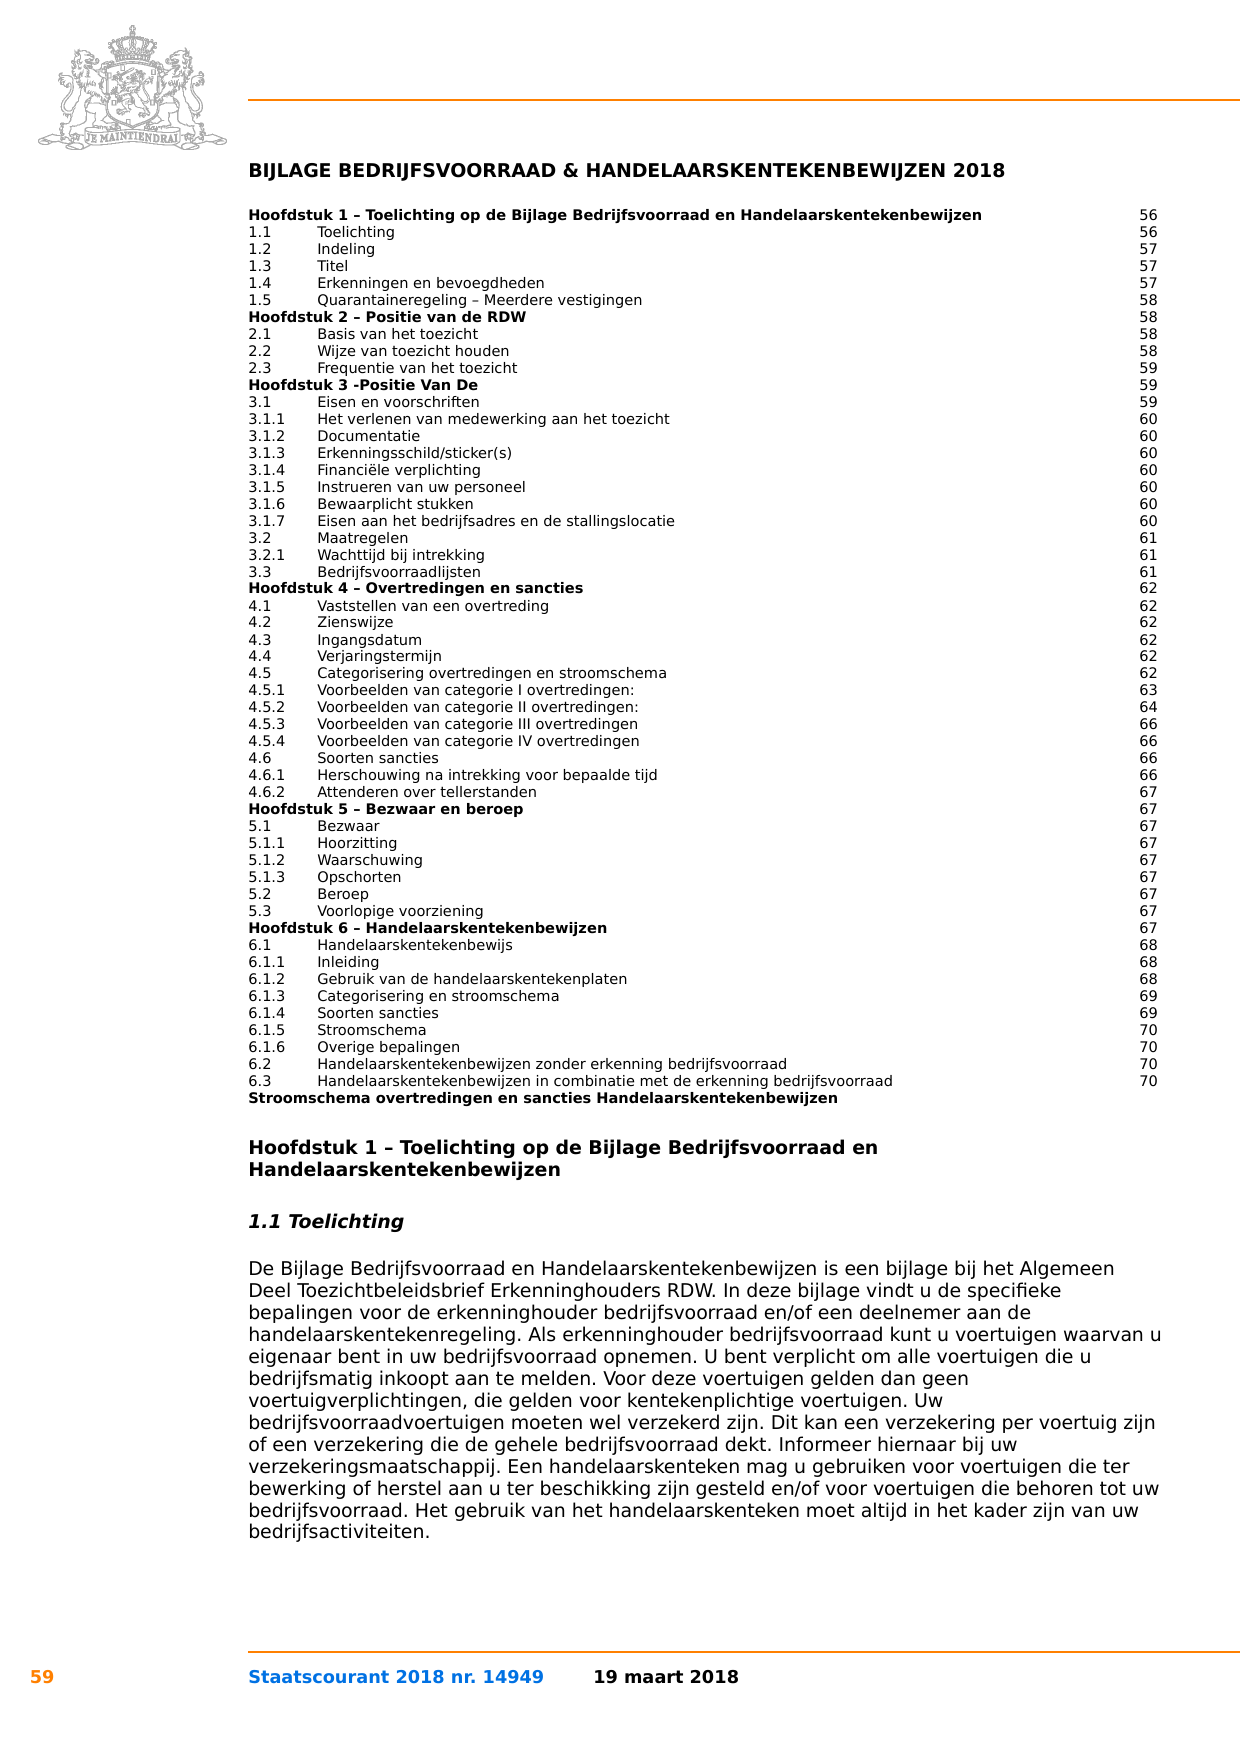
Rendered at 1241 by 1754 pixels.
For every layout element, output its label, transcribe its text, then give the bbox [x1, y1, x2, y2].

table_cell 62 [1100, 614, 1163, 631]
table_cell 67 [1100, 801, 1163, 818]
table_cell Voorbeelden van categorie III overtredingen [311, 716, 1100, 733]
table_cell 66 [1100, 767, 1163, 784]
table_cell 2.1 [248, 326, 311, 343]
table_cell 58 [1100, 309, 1163, 326]
table_cell 6.3 [248, 1073, 311, 1090]
table_cell Overige bepalingen [311, 1039, 1100, 1056]
table_cell 2.2 [248, 343, 311, 360]
subtitle BIJLAGE BEDRIJFSVOORRAAD & HANDELAARSKENTEKENBEWIJZEN 2018 [248, 160, 1163, 182]
table_cell Attenderen over tellerstanden [311, 784, 1100, 801]
table_cell 60 [1100, 513, 1163, 529]
table_cell 5.3 [248, 903, 311, 920]
table_cell Hoorzitting [311, 835, 1100, 852]
table_cell Financiële verplichting [311, 462, 1100, 478]
table_cell Indeling [311, 241, 1100, 258]
subtitle Hoofdstuk 1 – Toelichting op de Bijlage Bedrijfsvoorraad en Handelaarskentekenbewijzen [248, 1137, 1163, 1181]
table_cell Bezwaar [311, 818, 1100, 835]
table_cell 66 [1100, 716, 1163, 733]
table_cell 6.1 [248, 937, 311, 954]
table_cell Herschouwing na intrekking voor bepaalde tijd [311, 767, 1100, 784]
table_cell 4.6.1 [248, 767, 311, 784]
table_cell 67 [1100, 835, 1163, 852]
table_cell [1100, 1090, 1163, 1107]
table_cell 3.1.4 [248, 462, 311, 478]
table_cell Soorten sancties [311, 1005, 1100, 1022]
table_cell 4.2 [248, 614, 311, 631]
table_cell 61 [1100, 530, 1163, 546]
table_cell 5.2 [248, 886, 311, 903]
table_cell Inleiding [311, 954, 1100, 971]
table_cell 3.1.5 [248, 479, 311, 496]
table_cell Handelaarskentekenbewijs [311, 937, 1100, 954]
table_cell 58 [1100, 343, 1163, 360]
table_cell 6.2 [248, 1056, 311, 1073]
table_cell Eisen en voorschriften [311, 394, 1100, 411]
table_cell 6.1.3 [248, 988, 311, 1005]
table_cell Stroomschema [311, 1022, 1100, 1039]
table_cell 5.1.2 [248, 852, 311, 869]
table_cell 1.1 [248, 224, 311, 241]
table_cell Bewaarplicht stukken [311, 496, 1100, 512]
table_cell Voorlopige voorziening [311, 903, 1100, 920]
table_cell 70 [1100, 1039, 1163, 1056]
table_cell Handelaarskentekenbewijzen in combinatie met de erkenning bedrijfsvoorraad [311, 1073, 1100, 1090]
table_cell Hoofdstuk 5 – Bezwaar en beroep [248, 801, 1100, 818]
table_cell 57 [1100, 258, 1163, 275]
table_cell Frequentie van het toezicht [311, 360, 1100, 377]
table_cell 61 [1100, 564, 1163, 580]
table_cell 70 [1100, 1022, 1163, 1039]
table_cell 67 [1100, 903, 1163, 920]
table_cell Verjaringstermijn [311, 648, 1100, 665]
table_cell 69 [1100, 988, 1163, 1005]
table_cell 60 [1100, 479, 1163, 496]
table_cell 5.1 [248, 818, 311, 835]
table_cell 1.5 [248, 292, 311, 309]
table_cell 3.1.7 [248, 513, 311, 529]
table_cell Vaststellen van een overtreding [311, 598, 1100, 614]
picture [38, 25, 227, 150]
table_cell 57 [1100, 275, 1163, 292]
table_header Hoofdstuk 1 – Toelichting op de Bijlage Bedrijfsvoorraad en Handelaarskentekenbewijzen [248, 207, 1100, 224]
table_cell 4.6.2 [248, 784, 311, 801]
table_cell 59 [1100, 394, 1163, 411]
table_cell 4.1 [248, 598, 311, 614]
table_cell 66 [1100, 733, 1163, 750]
table_cell Voorbeelden van categorie IV overtredingen [311, 733, 1100, 750]
table_cell 60 [1100, 496, 1163, 512]
table_cell Wijze van toezicht houden [311, 343, 1100, 360]
table_cell 67 [1100, 852, 1163, 869]
table_cell 57 [1100, 241, 1163, 258]
table_cell Titel [311, 258, 1100, 275]
table_cell Beroep [311, 886, 1100, 903]
table_cell Soorten sancties [311, 750, 1100, 767]
table_cell 63 [1100, 682, 1163, 699]
table_cell 60 [1100, 411, 1163, 428]
table_cell Toelichting [311, 224, 1100, 241]
table_cell 3.2 [248, 530, 311, 546]
table_cell Voorbeelden van categorie II overtredingen: [311, 699, 1100, 716]
table_cell 66 [1100, 750, 1163, 767]
table_cell 6.1.4 [248, 1005, 311, 1022]
table_cell Categorisering overtredingen en stroomschema [311, 665, 1100, 682]
table_cell 5.1.3 [248, 869, 311, 886]
table_cell 62 [1100, 648, 1163, 665]
table_cell 67 [1100, 818, 1163, 835]
table_cell 58 [1100, 326, 1163, 343]
table_cell 67 [1100, 920, 1163, 937]
table_cell 6.1.1 [248, 954, 311, 971]
table_cell 4.5 [248, 665, 311, 682]
table_cell Hoofdstuk 3 -Positie Van De [248, 377, 1100, 394]
table_cell Categorisering en stroomschema [311, 988, 1100, 1005]
table_cell Stroomschema overtredingen en sancties Handelaarskentekenbewijzen [248, 1090, 1100, 1107]
table_cell Hoofdstuk 6 – Handelaarskentekenbewijzen [248, 920, 1100, 937]
table_cell 1.4 [248, 275, 311, 292]
table_cell Het verlenen van medewerking aan het toezicht [311, 411, 1100, 428]
table_cell Quarantaineregeling – Meerdere vestigingen [311, 292, 1100, 309]
table_cell 62 [1100, 665, 1163, 682]
table_cell Zienswijze [311, 614, 1100, 631]
table_cell 1.2 [248, 241, 311, 258]
table_cell Maatregelen [311, 530, 1100, 546]
table_cell 4.5.1 [248, 682, 311, 699]
table_cell Bedrijfsvoorraadlijsten [311, 564, 1100, 580]
table_cell 3.2.1 [248, 546, 311, 563]
table_cell 64 [1100, 699, 1163, 716]
table_cell 62 [1100, 631, 1163, 648]
table_cell 4.5.3 [248, 716, 311, 733]
table_cell Hoofdstuk 4 – Overtredingen en sancties [248, 580, 1100, 597]
table_cell 56 [1100, 224, 1163, 241]
table_cell 60 [1100, 462, 1163, 478]
table_cell 68 [1100, 954, 1163, 971]
table_cell 59 [1100, 377, 1163, 394]
table_cell 70 [1100, 1056, 1163, 1073]
table_cell Voorbeelden van categorie I overtredingen: [311, 682, 1100, 699]
table_cell 6.1.2 [248, 971, 311, 988]
table_cell 70 [1100, 1073, 1163, 1090]
table_cell 4.4 [248, 648, 311, 665]
table_cell 58 [1100, 292, 1163, 309]
table_cell 3.1.2 [248, 428, 311, 444]
table_cell Waarschuwing [311, 852, 1100, 869]
table_cell 59 [1100, 360, 1163, 377]
table_cell 3.1.1 [248, 411, 311, 428]
table_cell 4.6 [248, 750, 311, 767]
table_cell Ingangsdatum [311, 631, 1100, 648]
text De Bijlage Bedrijfsvoorraad en Handelaarskentekenbewijzen is een bijlage bij het Algemeen Deel Toezichtbeleidsbrief Erkenninghouders RDW. In deze bijlage vindt u de specifieke bepalingen voor de erkenninghouder bedrijfsvoorraad en/of een deelnemer aan de handelaarskentekenregeling. Als erkenninghouder bedrijfsvoorraad kunt u voertuigen waarvan u eigenaar bent in uw bedrijfsvoorraad opnemen. U bent verplicht om alle voertuigen die u bedrijfsmatig inkoopt aan te melden. Voor deze voertuigen gelden dan geen voertuigverplichtingen, die gelden voor kentekenplichtige voertuigen. Uw bedrijfsvoorraadvoertuigen moeten wel verzekerd zijn. Dit kan een verzekering per voertuig zijn of een verzekering die de gehele bedrijfsvoorraad dekt. Informeer hiernaar bij uw verzekeringsmaatschappij. Een handelaarskenteken mag u gebruiken voor voertuigen die ter bewerking of herstel aan u ter beschikking zijn gesteld en/of voor voertuigen die behoren tot uw bedrijfsvoorraad. Het gebruik van het handelaarskenteken moet altijd in het kader zijn van uw bedrijfsactiviteiten. [248, 1258, 1163, 1543]
table_cell 68 [1100, 937, 1163, 954]
table_cell Eisen aan het bedrijfsadres en de stallingslocatie [311, 513, 1100, 529]
table_cell 61 [1100, 546, 1163, 563]
table_cell 6.1.5 [248, 1022, 311, 1039]
table_cell 3.1.6 [248, 496, 311, 512]
table_cell Documentatie [311, 428, 1100, 444]
table_cell 68 [1100, 971, 1163, 988]
table_cell 5.1.1 [248, 835, 311, 852]
table_cell 1.3 [248, 258, 311, 275]
table_cell Gebruik van de handelaarskentekenplaten [311, 971, 1100, 988]
table_cell 62 [1100, 598, 1163, 614]
table_cell 67 [1100, 784, 1163, 801]
table_cell 62 [1100, 580, 1163, 597]
table_header 56 [1100, 207, 1163, 224]
table_cell Erkenningen en bevoegdheden [311, 275, 1100, 292]
table_cell 67 [1100, 886, 1163, 903]
table_cell 3.1 [248, 394, 311, 411]
table_cell 3.1.3 [248, 445, 311, 462]
table_cell Basis van het toezicht [311, 326, 1100, 343]
subtitle 1.1 Toelichting [248, 1211, 1163, 1233]
table_cell 4.5.4 [248, 733, 311, 750]
table_cell Instrueren van uw personeel [311, 479, 1100, 496]
table_cell 69 [1100, 1005, 1163, 1022]
table_cell 60 [1100, 445, 1163, 462]
table_cell 60 [1100, 428, 1163, 444]
table_cell 4.3 [248, 631, 311, 648]
table_cell 67 [1100, 869, 1163, 886]
table_cell 6.1.6 [248, 1039, 311, 1056]
table_cell Wachttijd bij intrekking [311, 546, 1100, 563]
table_cell 3.3 [248, 564, 311, 580]
table_cell Handelaarskentekenbewijzen zonder erkenning bedrijfsvoorraad [311, 1056, 1100, 1073]
table_cell Hoofdstuk 2 – Positie van de RDW [248, 309, 1100, 326]
table_cell 4.5.2 [248, 699, 311, 716]
table_cell Erkenningsschild/sticker(s) [311, 445, 1100, 462]
table_cell Opschorten [311, 869, 1100, 886]
table_cell 2.3 [248, 360, 311, 377]
